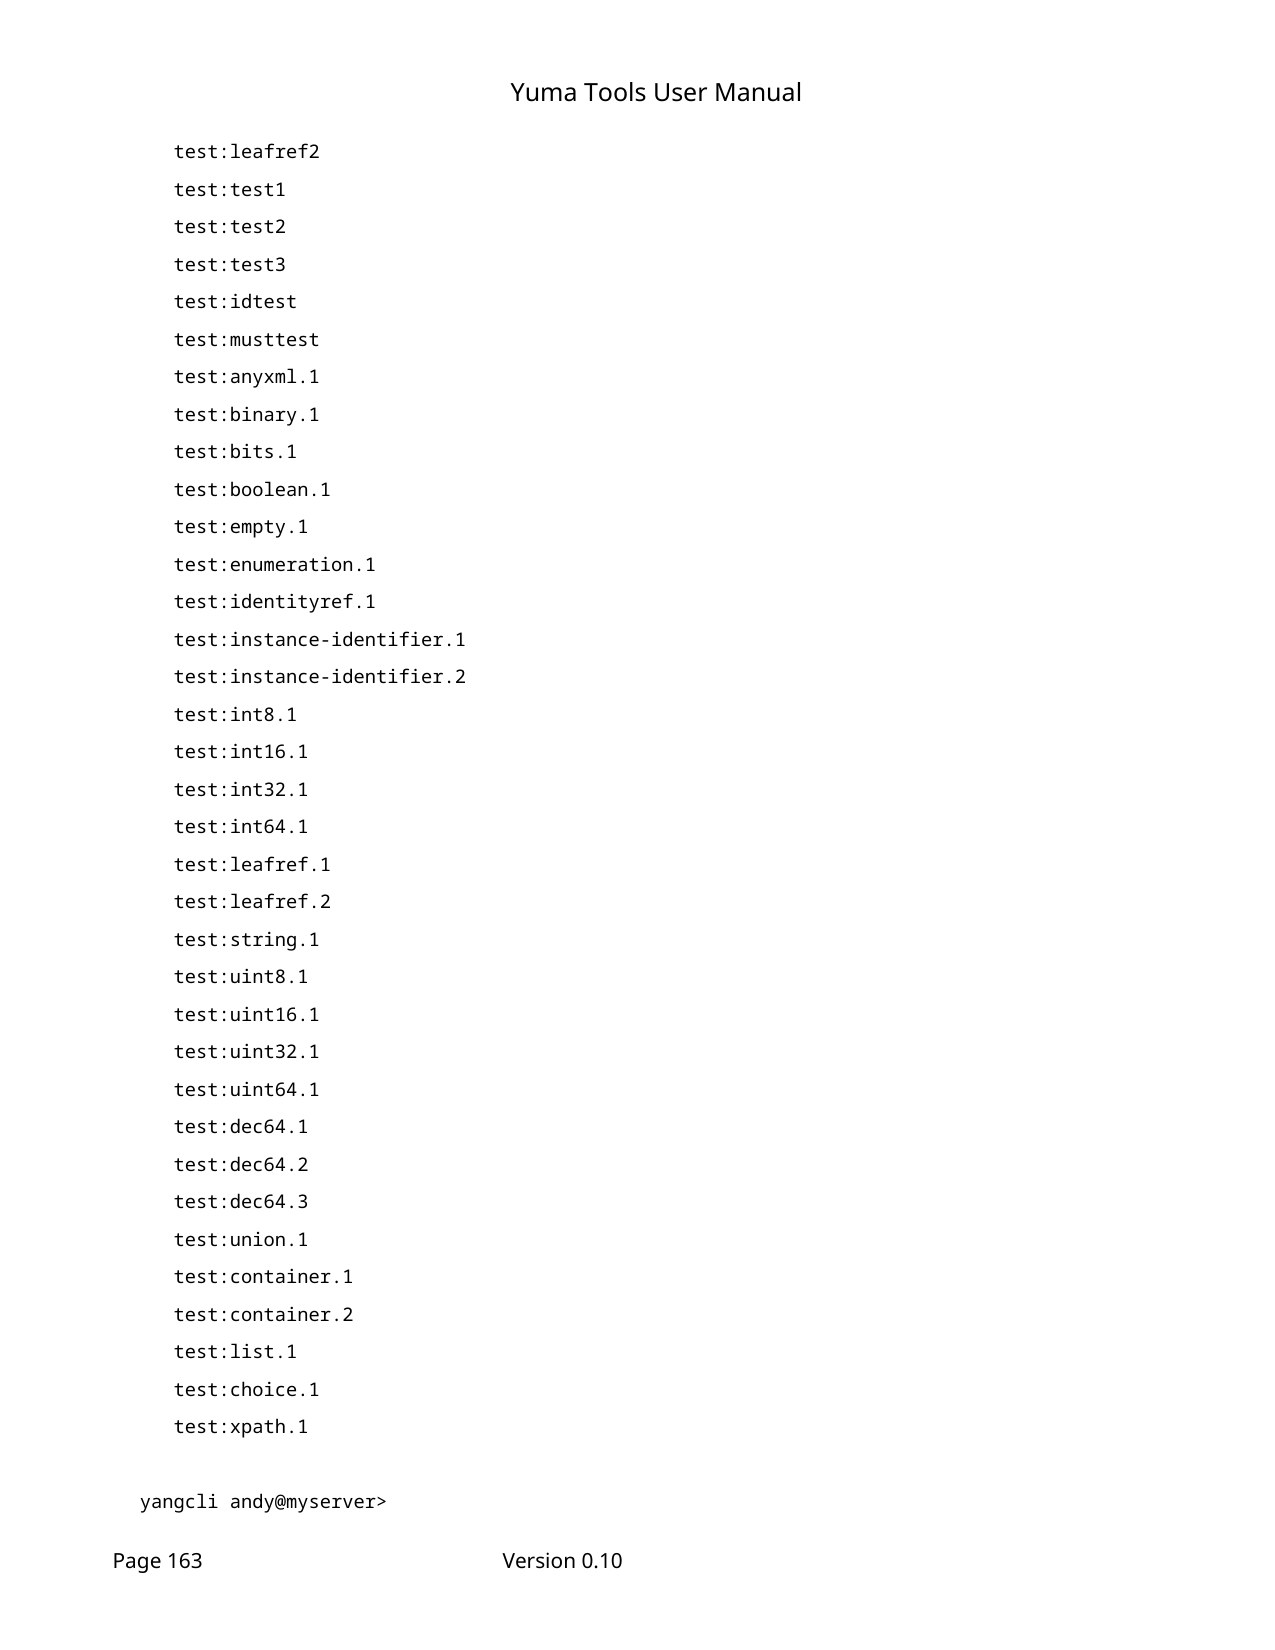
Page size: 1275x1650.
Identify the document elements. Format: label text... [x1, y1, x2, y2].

text test:int8.1 [139, 701, 1200, 727]
text test:test1 [139, 176, 1200, 202]
text test:xpath.1 [139, 1413, 1200, 1439]
text test:uint64.1 [139, 1076, 1200, 1102]
text test:uint8.1 [139, 963, 1200, 989]
text test:uint32.1 [139, 1038, 1200, 1064]
text test:test3 [139, 251, 1200, 277]
text test:instance-identifier.2 [139, 663, 1200, 689]
text test:leafref2 [139, 138, 1200, 164]
text test:uint16.1 [139, 1001, 1200, 1027]
text test:container.2 [139, 1301, 1200, 1327]
text test:leafref.1 [139, 851, 1200, 877]
text test:dec64.2 [139, 1151, 1200, 1177]
text test:int32.1 [139, 776, 1200, 802]
text test:int16.1 [139, 738, 1200, 764]
text test:leafref.2 [139, 888, 1200, 914]
text test:binary.1 [139, 401, 1200, 427]
text test:dec64.3 [139, 1188, 1200, 1214]
text test:choice.1 [139, 1376, 1200, 1402]
text test:anyxml.1 [139, 363, 1200, 389]
text test:test2 [139, 213, 1200, 239]
text test:empty.1 [139, 513, 1200, 539]
text test:string.1 [139, 926, 1200, 952]
text test:list.1 [139, 1338, 1200, 1364]
text test:int64.1 [139, 813, 1200, 839]
text test:union.1 [139, 1226, 1200, 1252]
text test:instance-identifier.1 [139, 626, 1200, 652]
text test:bits.1 [139, 438, 1200, 464]
text test:identityref.1 [139, 588, 1200, 614]
text yangcli andy@myserver> [139, 1488, 1200, 1514]
text test:idtest [139, 288, 1200, 314]
text test:container.1 [139, 1263, 1200, 1289]
text test:dec64.1 [139, 1113, 1200, 1139]
text test:boolean.1 [139, 476, 1200, 502]
text test:musttest [139, 326, 1200, 352]
text test:enumeration.1 [139, 551, 1200, 577]
